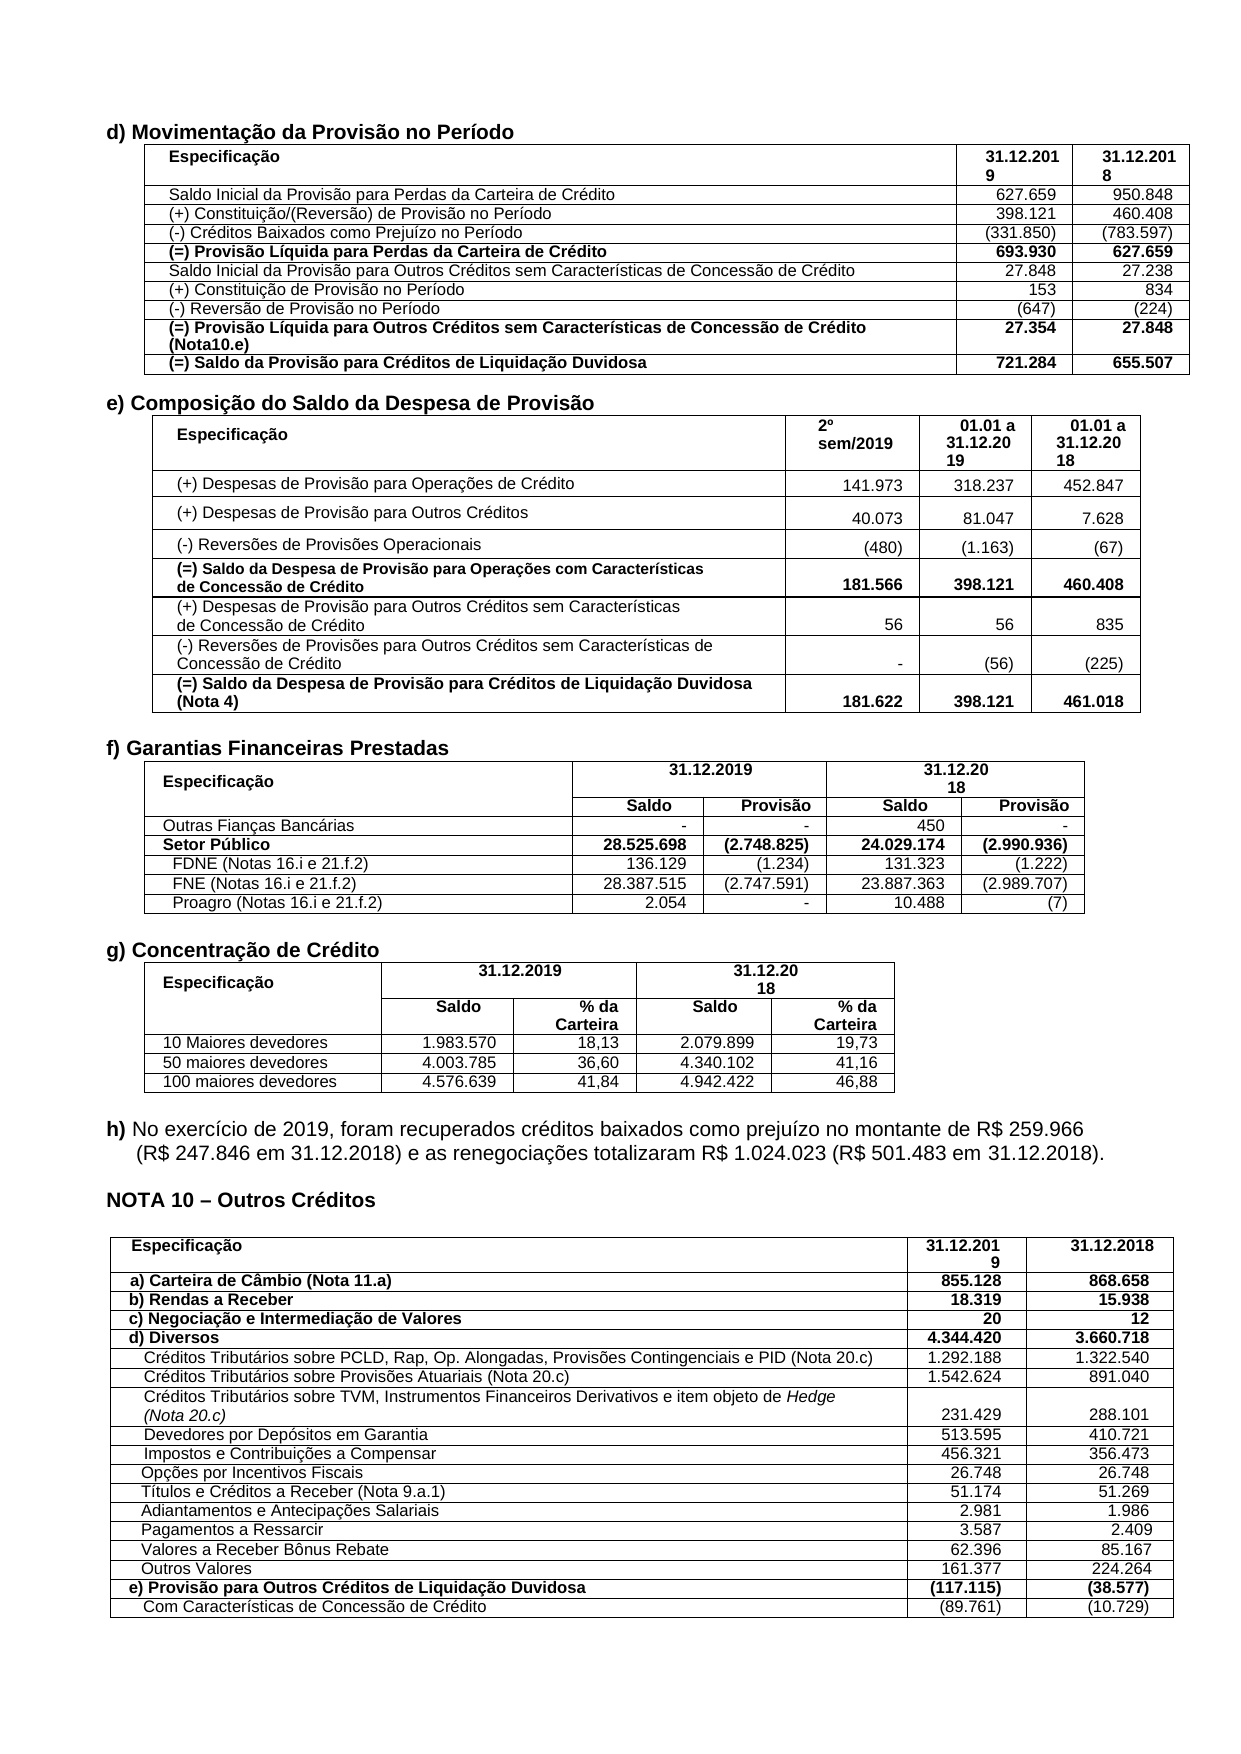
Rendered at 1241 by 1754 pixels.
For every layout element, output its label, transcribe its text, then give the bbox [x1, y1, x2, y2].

table_cell Adiantamentos e Antecipações Salariais [111, 1503, 907, 1521]
table_cell - [573, 817, 703, 835]
table_cell (2.748.825) [704, 836, 826, 855]
table_cell (38.577) [1027, 1580, 1173, 1598]
table_cell (783.597) [1073, 225, 1189, 242]
table_cell 36,60 [514, 1054, 636, 1073]
table_cell 50 maiores devedores [145, 1054, 381, 1073]
table_header 31.12.2019 [908, 1238, 1026, 1272]
table_cell 513.595 [908, 1427, 1026, 1445]
table_header Especificação [153, 416, 785, 470]
table_header 2º sem/2019 [786, 416, 919, 470]
table_header 31.12.2018 [1027, 1238, 1173, 1272]
table_cell (-) Reversão de Provisão no Período [145, 301, 956, 319]
table_cell 131.323 [827, 856, 961, 874]
table_cell 141.973 [786, 471, 919, 496]
table_cell 2.981 [908, 1503, 1026, 1521]
table_cell 62.396 [908, 1541, 1026, 1559]
table_cell 4.942.422 [637, 1074, 771, 1092]
list No exercício de 2019, foram recuperados créditos baixados como prejuízo no montante de R$ 259.966 (R$ 247.846 em 31.12.2018) e as renegociações totalizaram R$ 1.024.023 (R$ 501.483 em 31.12.2018). [106, 1116, 1122, 1164]
table_cell (1.222) [962, 856, 1084, 874]
table_cell 51.269 [1027, 1484, 1173, 1502]
table_cell 356.473 [1027, 1446, 1173, 1464]
table_cell 85.167 [1027, 1541, 1173, 1559]
table_cell 27.238 [1073, 263, 1189, 281]
table_cell 28.387.515 [573, 875, 703, 893]
table_cell 4.340.102 [637, 1054, 771, 1073]
table_cell Impostos e Contribuições a Compensar [111, 1446, 907, 1464]
table_cell (10.729) [1027, 1599, 1173, 1617]
table_cell 27.848 [957, 263, 1072, 281]
table_cell 450 [827, 817, 961, 835]
list Composição do Saldo da Despesa de Provisão [106, 391, 1203, 414]
table_header Especificação [145, 963, 381, 1034]
table_cell 627.659 [957, 186, 1072, 204]
table_cell (647) [957, 301, 1072, 319]
table_cell Saldo [382, 999, 513, 1034]
table_cell 1.322.540 [1027, 1349, 1173, 1367]
table_cell 15.938 [1027, 1292, 1173, 1310]
table_header 31.12.2019 [382, 963, 636, 998]
table_cell (=) Saldo da Despesa de Provisão para Créditos de Liquidação Duvidosa (Nota 4) [153, 675, 785, 712]
table_cell Devedores por Depósitos em Garantia [111, 1427, 907, 1445]
table_cell Valores a Receber Bônus Rebate [111, 1541, 907, 1559]
table_cell 51.174 [908, 1484, 1026, 1502]
table_cell 181.622 [786, 675, 919, 712]
table_header 31.12.2019 [573, 762, 826, 797]
table_cell Saldo [637, 999, 771, 1034]
table_cell (-) Reversões de Provisões Operacionais [153, 530, 785, 558]
table_cell (225) [1032, 636, 1140, 674]
table_cell (+) Constituição de Provisão no Período [145, 282, 956, 300]
table_cell 46,88 [772, 1074, 894, 1092]
table_cell (89.761) [908, 1599, 1026, 1617]
table_cell 19,73 [772, 1035, 894, 1053]
table_cell % da Carteira [772, 999, 894, 1034]
table_cell 18,13 [514, 1035, 636, 1053]
table_cell Saldo Inicial da Provisão para Outros Créditos sem Características de Concessão de Crédito [145, 263, 956, 281]
table_cell 693.930 [957, 244, 1072, 262]
table_cell 26.748 [908, 1465, 1026, 1483]
table_cell 834 [1073, 282, 1189, 300]
table_cell Pagamentos a Ressarcir [111, 1522, 907, 1540]
table_cell 398.121 [920, 675, 1031, 712]
table_cell Créditos Tributários sobre PCLD, Rap, Op. Alongadas, Provisões Contingenciais e PID (Nota 20.c) [111, 1349, 907, 1367]
table_cell Provisão [962, 798, 1084, 816]
table_cell 10 Maiores devedores [145, 1035, 381, 1053]
table_cell 1.983.570 [382, 1035, 513, 1053]
table_cell 1.986 [1027, 1503, 1173, 1521]
table_cell 288.101 [1027, 1388, 1173, 1426]
table_cell 20 [908, 1311, 1026, 1329]
table_cell 41,84 [514, 1074, 636, 1092]
table_cell 40.073 [786, 497, 919, 529]
table_cell 12 [1027, 1311, 1173, 1329]
table_cell (480) [786, 530, 919, 558]
table_cell 2.054 [573, 895, 703, 913]
table_cell 627.659 [1073, 244, 1189, 262]
table_cell e) Provisão para Outros Créditos de Liquidação Duvidosa [111, 1580, 907, 1598]
table_cell Saldo Inicial da Provisão para Perdas da Carteira de Crédito [145, 186, 956, 204]
table_cell 868.658 [1027, 1273, 1173, 1291]
table_cell 181.566 [786, 559, 919, 596]
table_cell 56 [920, 598, 1031, 635]
table_cell 4.576.639 [382, 1074, 513, 1092]
table_cell 10.488 [827, 895, 961, 913]
table_cell Créditos Tributários sobre TVM, Instrumentos Financeiros Derivativos e item objeto de Hedge (Nota 20.c) [111, 1388, 907, 1426]
table_cell (=) Saldo da Provisão para Créditos de Liquidação Duvidosa [145, 355, 956, 373]
table_cell Outras Fianças Bancárias [145, 817, 572, 835]
table_cell Saldo [573, 798, 703, 816]
table_cell 23.887.363 [827, 875, 961, 893]
table_cell 950.848 [1073, 186, 1189, 204]
table_cell 1.542.624 [908, 1369, 1026, 1387]
table_header Especificação [145, 762, 572, 816]
table_cell 452.847 [1032, 471, 1140, 496]
table_cell (=) Provisão Líquida para Perdas da Carteira de Crédito [145, 244, 956, 262]
table_cell (=) Saldo da Despesa de Provisão para Operações com Características de Concessão de Crédito [153, 559, 785, 596]
table_cell Provisão [704, 798, 826, 816]
table_cell 398.121 [957, 205, 1072, 223]
table_header 31.12.2019 [957, 145, 1072, 185]
table_cell % da Carteira [514, 999, 636, 1034]
table_cell FNE (Notas 16.i e 21.f.2) [145, 875, 572, 893]
table_header 01.01 a 31.12.2018 [1032, 416, 1140, 470]
table_cell - [786, 636, 919, 674]
table_cell 3.587 [908, 1522, 1026, 1540]
table_cell 318.237 [920, 471, 1031, 496]
table_cell 27.848 [1073, 320, 1189, 354]
table_cell (+) Constituição/(Reversão) de Provisão no Período [145, 205, 956, 223]
table_cell b) Rendas a Receber [111, 1292, 907, 1310]
table_cell Com Características de Concessão de Crédito [111, 1599, 907, 1617]
table_cell (+) Despesas de Provisão para Operações de Crédito [153, 471, 785, 496]
table_header 01.01 a 31.12.2019 [920, 416, 1031, 470]
table_cell (56) [920, 636, 1031, 674]
table_cell (=) Provisão Líquida para Outros Créditos sem Características de Concessão de Crédito (Nota10.e) [145, 320, 956, 354]
table_cell 136.129 [573, 856, 703, 874]
list Concentração de Crédito [106, 937, 1203, 961]
list Garantias Financeiras Prestadas [106, 736, 1203, 760]
table_cell (+) Despesas de Provisão para Outros Créditos [153, 497, 785, 529]
table_cell 56 [786, 598, 919, 635]
table_cell Opções por Incentivos Fiscais [111, 1465, 907, 1483]
table_cell 24.029.174 [827, 836, 961, 855]
table_cell 231.429 [908, 1388, 1026, 1426]
table_cell 28.525.698 [573, 836, 703, 855]
table_cell Proagro (Notas 16.i e 21.f.2) [145, 895, 572, 913]
table_cell 4.003.785 [382, 1054, 513, 1073]
table_header 31.12.2018 [827, 762, 1084, 797]
table_header 31.12.2018 [1073, 145, 1189, 185]
table_cell 398.121 [920, 559, 1031, 596]
table_cell 835 [1032, 598, 1140, 635]
table_cell 3.660.718 [1027, 1330, 1173, 1348]
table_cell (-) Créditos Baixados como Prejuízo no Período [145, 225, 956, 242]
table_cell (2.990.936) [962, 836, 1084, 855]
table_cell (2.989.707) [962, 875, 1084, 893]
table_cell (1.234) [704, 856, 826, 874]
table_cell 161.377 [908, 1561, 1026, 1579]
table_cell 224.264 [1027, 1561, 1173, 1579]
table_cell 18.319 [908, 1292, 1026, 1310]
table_cell 460.408 [1032, 559, 1140, 596]
table_cell (117.115) [908, 1580, 1026, 1598]
table_cell 855.128 [908, 1273, 1026, 1291]
table_header Especificação [111, 1238, 907, 1272]
table_cell Saldo [827, 798, 961, 816]
table_cell 410.721 [1027, 1427, 1173, 1445]
table_cell FDNE (Notas 16.i e 21.f.2) [145, 856, 572, 874]
table_cell - [962, 817, 1084, 835]
table_cell 4.344.420 [908, 1330, 1026, 1348]
subtitle Movimentação da Provisão no Período [106, 120, 1203, 144]
table_cell (331.850) [957, 225, 1072, 242]
table_cell Títulos e Créditos a Receber (Nota 9.a.1) [111, 1484, 907, 1502]
table_cell d) Diversos [111, 1330, 907, 1348]
table_cell 2.409 [1027, 1522, 1173, 1540]
table_cell 655.507 [1073, 355, 1189, 373]
table_cell (7) [962, 895, 1084, 913]
table_cell - [704, 817, 826, 835]
table_cell (224) [1073, 301, 1189, 319]
table_cell 81.047 [920, 497, 1031, 529]
table_cell Setor Público [145, 836, 572, 855]
table_cell Créditos Tributários sobre Provisões Atuariais (Nota 20.c) [111, 1369, 907, 1387]
table_cell a) Carteira de Câmbio (Nota 11.a) [111, 1273, 907, 1291]
table_cell (-) Reversões de Provisões para Outros Créditos sem Características de Concessão de Crédito [153, 636, 785, 674]
table_cell 100 maiores devedores [145, 1074, 381, 1092]
table_header Especificação [145, 145, 956, 185]
table_cell 26.748 [1027, 1465, 1173, 1483]
table_cell 2.079.899 [637, 1035, 771, 1053]
table_cell 456.321 [908, 1446, 1026, 1464]
table_cell 1.292.188 [908, 1349, 1026, 1367]
table_cell (1.163) [920, 530, 1031, 558]
table_cell 460.408 [1073, 205, 1189, 223]
subtitle NOTA 10 – Outros Créditos [106, 1188, 1203, 1212]
table_header 31.12.2018 [637, 963, 894, 998]
table_cell - [704, 895, 826, 913]
table_cell 41,16 [772, 1054, 894, 1073]
table_cell (2.747.591) [704, 875, 826, 893]
table_cell (67) [1032, 530, 1140, 558]
table_cell Outros Valores [111, 1561, 907, 1579]
table_cell c) Negociação e Intermediação de Valores [111, 1311, 907, 1329]
table_cell 461.018 [1032, 675, 1140, 712]
table_cell 27.354 [957, 320, 1072, 354]
table_cell (+) Despesas de Provisão para Outros Créditos sem Características de Concessão de Crédito [153, 598, 785, 635]
table_cell 891.040 [1027, 1369, 1173, 1387]
table_cell 7.628 [1032, 497, 1140, 529]
table_cell 153 [957, 282, 1072, 300]
table_cell 721.284 [957, 355, 1072, 373]
